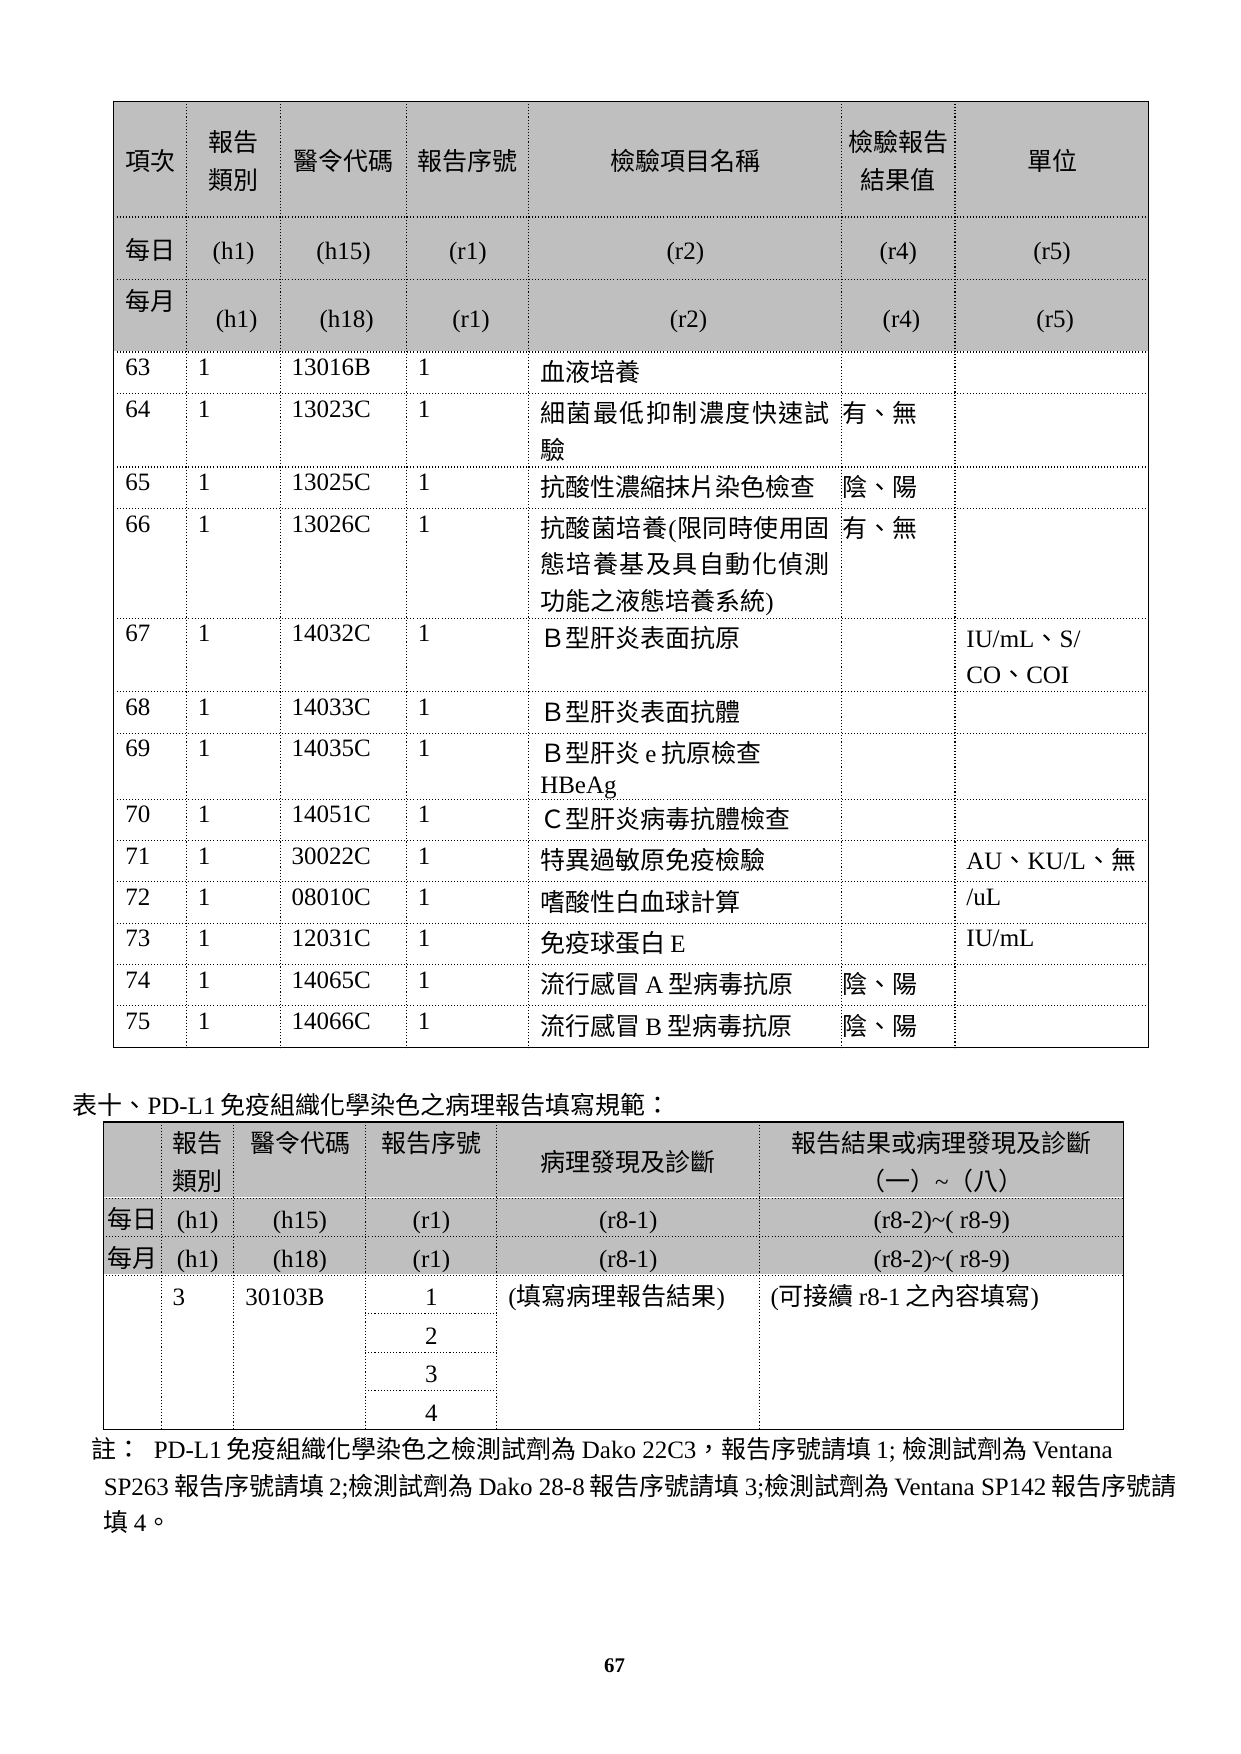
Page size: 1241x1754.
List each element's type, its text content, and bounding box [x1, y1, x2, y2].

table_cell 13023C [280, 393, 406, 466]
table_cell (r1) [406, 279, 529, 351]
table_cell 1 [406, 393, 529, 466]
table_cell 嗜酸性白血球計算 [529, 881, 841, 922]
table_cell 1 [406, 508, 529, 617]
table_cell 1 [406, 733, 529, 798]
table_cell 1 [186, 466, 280, 508]
table_cell (r8-2)~( r8-9) [759, 1236, 1123, 1274]
table_cell 64 [114, 393, 186, 466]
table_cell 流行感冒A型病毒抗原 [529, 964, 841, 1005]
table_cell 14033C [280, 691, 406, 732]
table_cell (h1) [161, 1198, 234, 1236]
table_cell [841, 923, 955, 964]
table_cell 13026C [280, 508, 406, 617]
table_cell 14051C [280, 799, 406, 840]
table_cell 血液培養 [529, 351, 841, 393]
table_cell [955, 799, 1148, 840]
table_cell 1 [406, 466, 529, 508]
table_cell IU/mL [955, 923, 1148, 964]
table_cell [841, 799, 955, 840]
table_cell 每月 [114, 279, 186, 351]
table_cell 14035C [280, 733, 406, 798]
table_cell 陰、陽 [841, 964, 955, 1005]
table_cell 2 [366, 1313, 497, 1352]
table_cell 抗酸性濃縮抹片染色檢查 [529, 466, 841, 508]
table_header 醫令代碼 [234, 1123, 366, 1197]
table_cell 3 [366, 1352, 497, 1390]
table_header 報告序號 [366, 1123, 497, 1197]
table_cell 1 [186, 393, 280, 466]
table_cell 4 [366, 1390, 497, 1429]
table_cell (h15) [280, 216, 406, 279]
table_cell (填寫病理報告結果) [497, 1275, 759, 1429]
table_cell [955, 1005, 1148, 1047]
table_cell [955, 351, 1148, 393]
table_cell (r5) [955, 216, 1148, 279]
table_cell [841, 691, 955, 732]
table_cell /uL [955, 881, 1148, 922]
table_cell 有、無 [841, 393, 955, 466]
table_cell 70 [114, 799, 186, 840]
table_cell 1 [406, 964, 529, 1005]
table_cell 72 [114, 881, 186, 922]
table_cell 每月 [104, 1236, 161, 1274]
table_cell 1 [406, 923, 529, 964]
table_cell 1 [406, 351, 529, 393]
table_header 病理發現及診斷 [497, 1123, 759, 1197]
table_cell 每日 [114, 216, 186, 279]
table_cell 12031C [280, 923, 406, 964]
table_cell (h1) [186, 216, 280, 279]
table_cell 08010C [280, 881, 406, 922]
table_cell Ｂ型肝炎表面抗原 [529, 618, 841, 691]
table_cell 65 [114, 466, 186, 508]
table_cell [841, 618, 955, 691]
table_cell 1 [186, 1005, 280, 1047]
table_cell 特異過敏原免疫檢驗 [529, 840, 841, 881]
table_cell 1 [406, 618, 529, 691]
table_cell [955, 733, 1148, 798]
table_cell 1 [186, 881, 280, 922]
table_header 報告序號 [406, 102, 529, 216]
table_cell 75 [114, 1005, 186, 1047]
table_cell (r4) [841, 279, 955, 351]
table_cell 66 [114, 508, 186, 617]
text 註： PD-L1免疫組織化學染色之檢測試劑為Dako 22C3，報告序號請填1; 檢測試劑為Ventana SP263報告序號請填2;檢測試劑為Dako 28-8報告序號請填3;檢測試劑為Ventana SP142報告序號請填4。 [91, 1430, 1181, 1538]
table_cell 63 [114, 351, 186, 393]
table_cell 1 [186, 840, 280, 881]
table_cell (r8-1) [497, 1236, 759, 1274]
table_cell Ｂ型肝炎表面抗體 [529, 691, 841, 732]
table_cell [841, 840, 955, 881]
table_cell Ｂ型肝炎e抗原檢查HBeAg [529, 733, 841, 798]
table_cell 30103B [234, 1275, 366, 1429]
table_cell (r2) [529, 216, 841, 279]
table_cell (h1) [161, 1236, 234, 1274]
table_cell AU、KU/L、無 [955, 840, 1148, 881]
table_cell [955, 393, 1148, 466]
table_header [104, 1123, 161, 1197]
table_cell 68 [114, 691, 186, 732]
table_cell 73 [114, 923, 186, 964]
table_header 檢驗項目名稱 [529, 102, 841, 216]
table_header 報告結果或病理發現及診斷 （一）~（八） [759, 1123, 1123, 1197]
table_cell 3 [161, 1275, 234, 1429]
table_cell Ｃ型肝炎病毒抗體檢查 [529, 799, 841, 840]
table_cell 1 [366, 1275, 497, 1313]
table_header 報告類別 [161, 1123, 234, 1197]
table_cell 67 [114, 618, 186, 691]
table_cell [841, 733, 955, 798]
table_cell 14032C [280, 618, 406, 691]
table_cell 30022C [280, 840, 406, 881]
table_cell 流行感冒B型病毒抗原 [529, 1005, 841, 1047]
table_cell [955, 508, 1148, 617]
table_cell 1 [406, 799, 529, 840]
table_cell 14066C [280, 1005, 406, 1047]
table_cell (可接續r8-1之內容填寫) [759, 1275, 1123, 1429]
table_cell 陰、陽 [841, 466, 955, 508]
table_cell 1 [186, 799, 280, 840]
table_cell [841, 881, 955, 922]
table_cell (r8-1) [497, 1198, 759, 1236]
table_header 單位 [955, 102, 1148, 216]
table_cell (r1) [366, 1198, 497, 1236]
table_cell (h18) [280, 279, 406, 351]
table_header 醫令代碼 [280, 102, 406, 216]
table_cell IU/mL、S/CO、COI [955, 618, 1148, 691]
table_cell 免疫球蛋白E [529, 923, 841, 964]
table_cell 74 [114, 964, 186, 1005]
table_cell (r1) [366, 1236, 497, 1274]
table_cell [955, 964, 1148, 1005]
table_cell (h1) [186, 279, 280, 351]
table_cell 1 [186, 618, 280, 691]
table_cell 細菌最低抑制濃度快速試驗 [529, 393, 841, 466]
table_cell (h18) [234, 1236, 366, 1274]
table_cell (r4) [841, 216, 955, 279]
table_cell 每日 [104, 1198, 161, 1236]
text 表十、PD-L1免疫組織化學染色之病理報告填寫規範： [47, 1085, 1181, 1121]
table_cell 13016B [280, 351, 406, 393]
table_header 檢驗報告結果值 [841, 102, 955, 216]
table_cell [955, 691, 1148, 732]
table_cell 1 [186, 733, 280, 798]
table_cell 69 [114, 733, 186, 798]
table_cell [104, 1275, 161, 1429]
table_cell 71 [114, 840, 186, 881]
table_cell (r5) [955, 279, 1148, 351]
table_cell 1 [406, 840, 529, 881]
table_cell [841, 351, 955, 393]
table_cell 1 [406, 691, 529, 732]
table_cell 1 [186, 964, 280, 1005]
table_cell (r1) [406, 216, 529, 279]
table_cell 14065C [280, 964, 406, 1005]
table_cell 1 [186, 923, 280, 964]
table_cell [955, 466, 1148, 508]
table_cell 1 [186, 508, 280, 617]
table_cell 1 [406, 881, 529, 922]
table_cell 有、無 [841, 508, 955, 617]
table_cell 1 [406, 1005, 529, 1047]
table_cell 1 [186, 351, 280, 393]
table_cell (r8-2)~( r8-9) [759, 1198, 1123, 1236]
table_header 項次 [114, 102, 186, 216]
table_header 報告類別 [186, 102, 280, 216]
table_cell 1 [186, 691, 280, 732]
table_cell (r2) [529, 279, 841, 351]
table_cell 13025C [280, 466, 406, 508]
table_cell 抗酸菌培養(限同時使用固態培養基及具自動化偵測功能之液態培養系統) [529, 508, 841, 617]
table_cell 陰、陽 [841, 1005, 955, 1047]
table_cell (h15) [234, 1198, 366, 1236]
